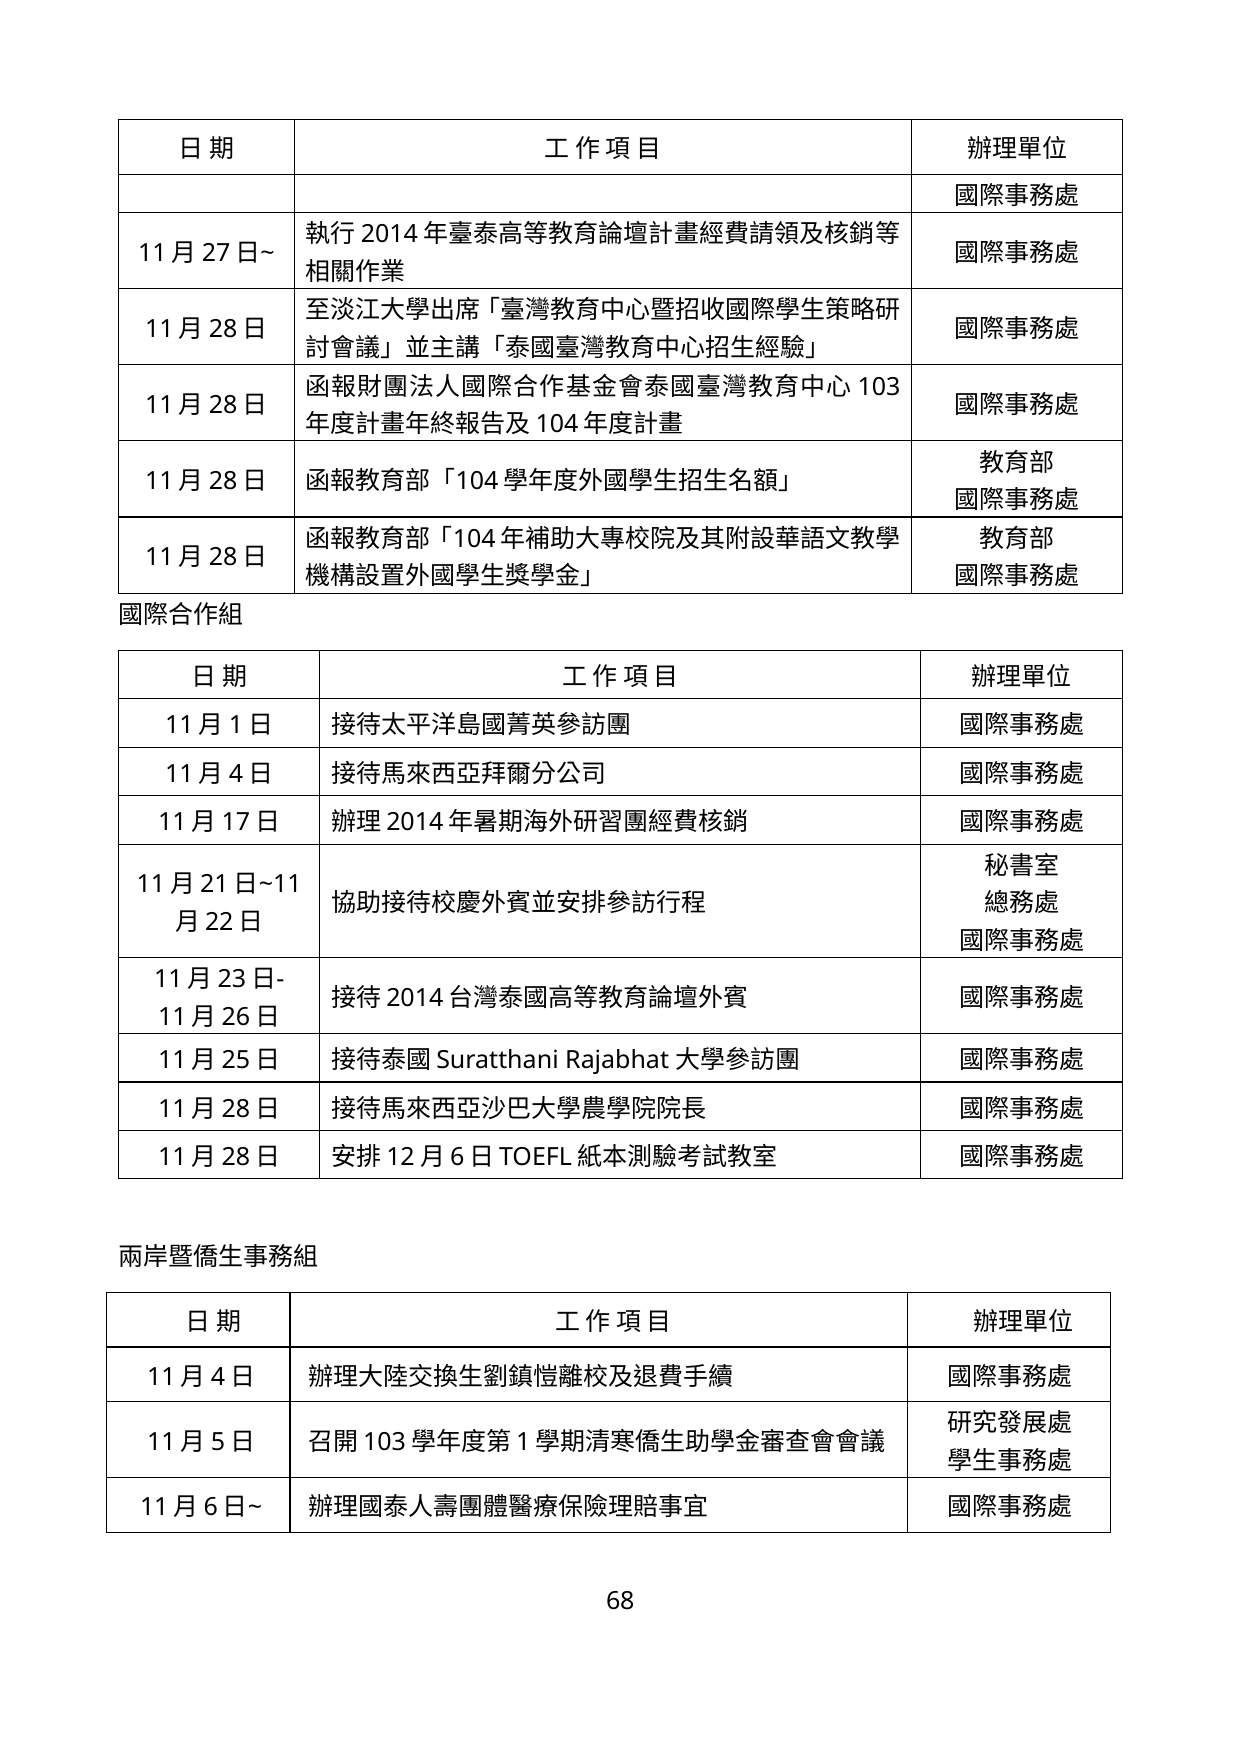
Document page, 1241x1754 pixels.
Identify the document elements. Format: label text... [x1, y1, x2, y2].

table_header 工 作 項 目 [320, 651, 920, 698]
text 兩岸暨僑生事務組 [118, 1236, 1122, 1273]
table_cell 11月28日 [119, 1131, 319, 1178]
table_cell 11月28日 [119, 365, 294, 440]
table_cell 執行2014年臺泰高等教育論壇計畫經費請領及核銷等相關作業 [295, 213, 911, 288]
table_header 辦理單位 [908, 1293, 1110, 1346]
table_cell 國際事務處 [921, 1131, 1122, 1178]
table_cell 接待泰國Suratthani Rajabhat 大學參訪團 [320, 1034, 920, 1081]
text 國際合作組 [118, 594, 1122, 631]
table_cell 國際事務處 [912, 289, 1122, 364]
table_cell 接待太平洋島國菁英參訪團 [320, 699, 920, 747]
table_header 辦理單位 [921, 651, 1122, 698]
table_cell 11月5日 [107, 1402, 289, 1477]
table_cell 11月23日- 11月26日 [119, 958, 319, 1033]
table_cell 教育部 國際事務處 [912, 441, 1122, 516]
table_header 日 期 [119, 651, 319, 698]
table_cell [295, 175, 911, 212]
table_cell 11月27日~ [119, 213, 294, 288]
table_header 辦理單位 [912, 120, 1122, 174]
table_cell 辦理國泰人壽團體醫療保險理賠事宜 [291, 1478, 907, 1532]
table_header 日 期 [107, 1293, 289, 1346]
table_cell 召開103學年度第1學期清寒僑生助學金審查會會議 [291, 1402, 907, 1477]
table_cell 秘書室 總務處 國際事務處 [921, 845, 1122, 957]
table_cell 教育部 國際事務處 [912, 518, 1122, 592]
table_cell 研究發展處 學生事務處 [908, 1402, 1110, 1477]
table_cell 國際事務處 [921, 699, 1122, 747]
table_cell 國際事務處 [908, 1478, 1110, 1532]
table_cell 辦理大陸交換生劉鎮愷離校及退費手續 [291, 1348, 907, 1401]
table_cell 函報教育部「104學年度外國學生招生名額」 [295, 441, 911, 516]
table_cell 國際事務處 [921, 1034, 1122, 1081]
table_cell 函報教育部「104年補助大專校院及其附設華語文教學機構設置外國學生獎學金」 [295, 518, 911, 592]
table_cell 11月28日 [119, 1083, 319, 1130]
table_cell 接待馬來西亞拜爾分公司 [320, 748, 920, 795]
table_cell 國際事務處 [912, 365, 1122, 440]
table_cell 11月4日 [119, 748, 319, 795]
table_cell 國際事務處 [921, 958, 1122, 1033]
table_cell 11月6日~ [107, 1478, 289, 1532]
table_cell 至淡江大學出席「臺灣教育中心暨招收國際學生策略研討會議」並主講「泰國臺灣教育中心招生經驗」 [295, 289, 911, 364]
table_cell 國際事務處 [921, 748, 1122, 795]
table_cell 函報財團法人國際合作基金會泰國臺灣教育中心103年度計畫年終報告及104年度計畫 [295, 365, 911, 440]
table_header 工 作 項 目 [295, 120, 911, 174]
table_cell 國際事務處 [921, 796, 1122, 843]
table_cell 接待2014台灣泰國高等教育論壇外賓 [320, 958, 920, 1033]
table_cell 國際事務處 [912, 213, 1122, 288]
table_cell 11月4日 [107, 1348, 289, 1401]
table_cell 11月1日 [119, 699, 319, 747]
table_cell 11月17日 [119, 796, 319, 843]
table_header 日 期 [119, 120, 294, 174]
table_header 工 作 項 目 [291, 1293, 907, 1346]
table_cell 11月28日 [119, 441, 294, 516]
table_cell 協助接待校慶外賓並安排參訪行程 [320, 845, 920, 957]
table_cell [119, 175, 294, 212]
table_cell 安排12月6日TOEFL紙本測驗考試教室 [320, 1131, 920, 1178]
table_cell 國際事務處 [908, 1348, 1110, 1401]
table_cell 11月25日 [119, 1034, 319, 1081]
table_cell 11月28日 [119, 518, 294, 592]
table_cell 國際事務處 [912, 175, 1122, 212]
table_cell 國際事務處 [921, 1083, 1122, 1130]
table_cell 11月21日~11月22日 [119, 845, 319, 957]
table_cell 11月28日 [119, 289, 294, 364]
table_cell 接待馬來西亞沙巴大學農學院院長 [320, 1083, 920, 1130]
table_cell 辦理2014年暑期海外研習團經費核銷 [320, 796, 920, 843]
